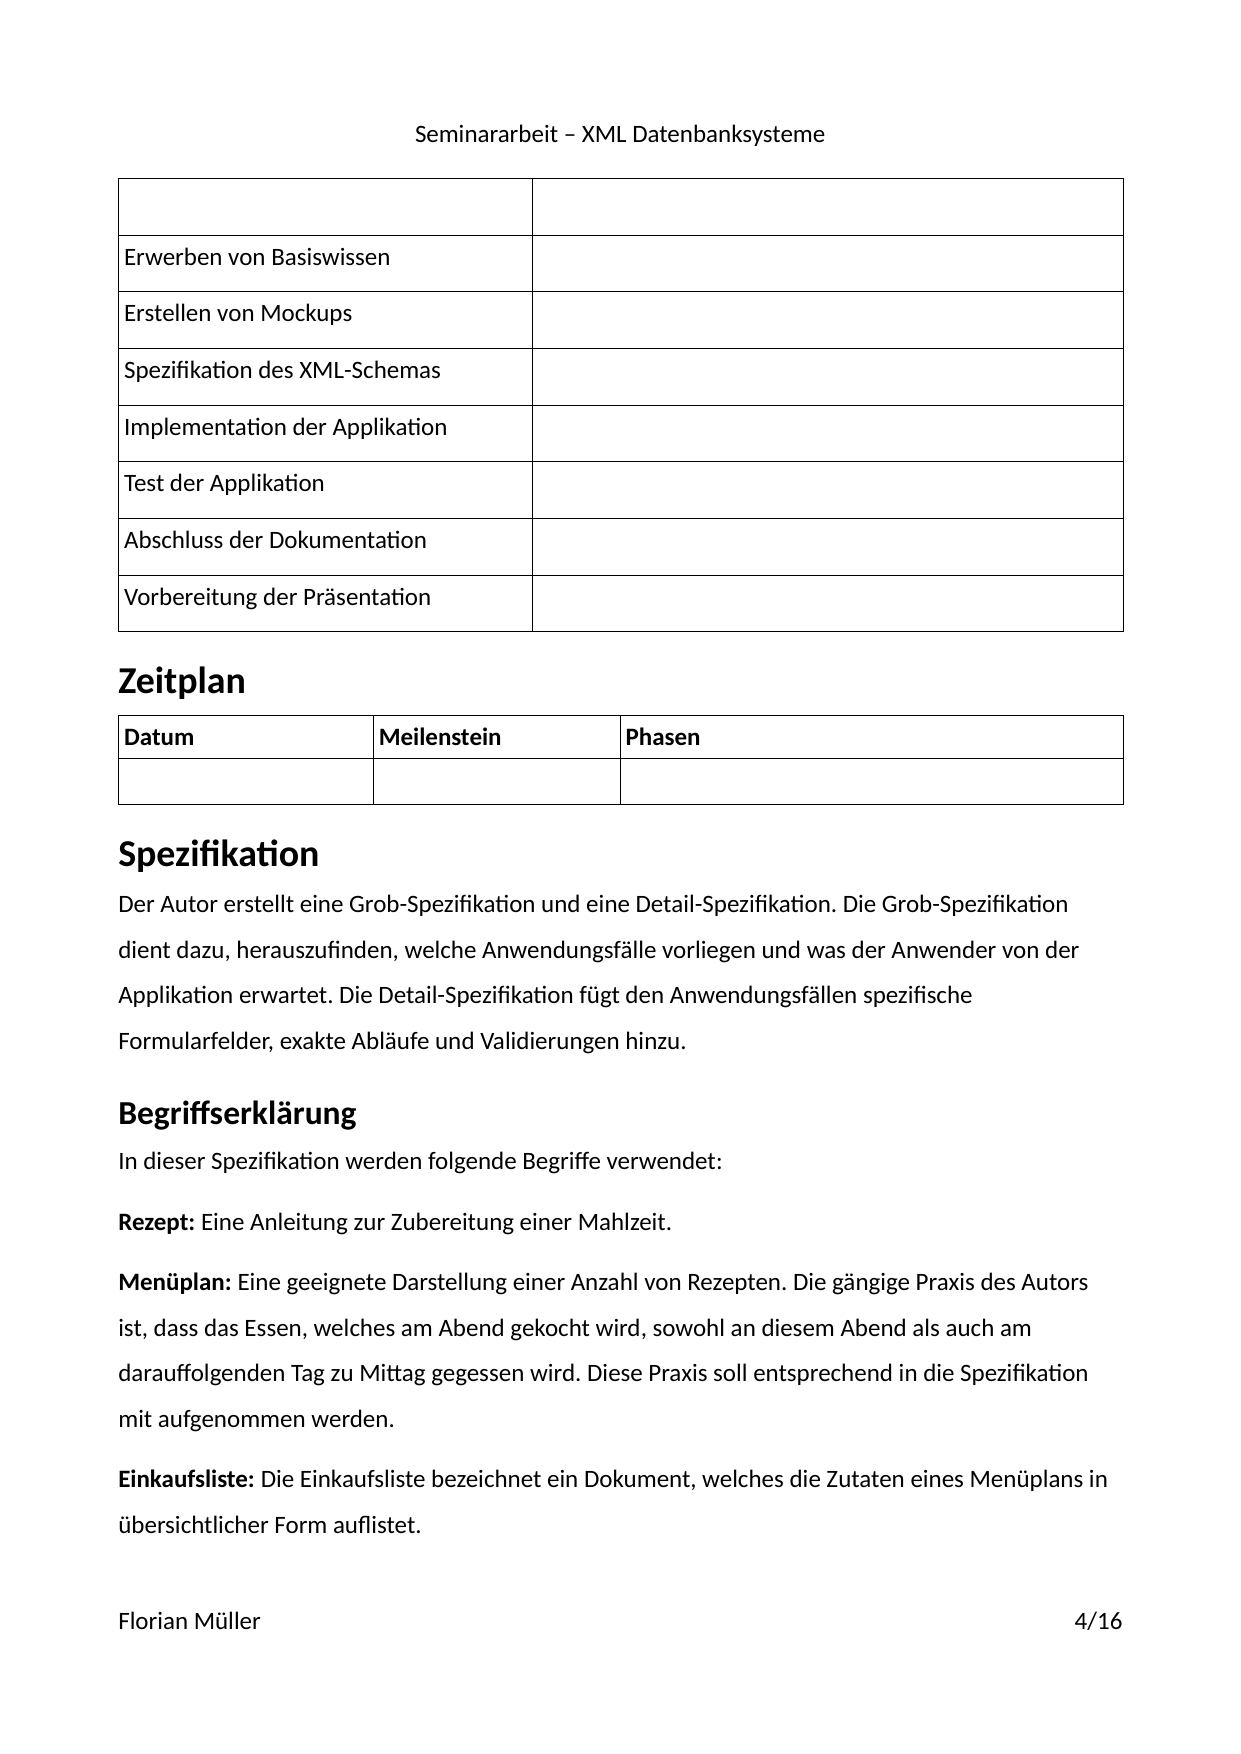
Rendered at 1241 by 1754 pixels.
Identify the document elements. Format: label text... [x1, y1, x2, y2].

text In dieser Spezifikation werden folgende Begriffe verwendet: [118, 1145, 1122, 1176]
subtitle Spezifikation [118, 829, 1122, 876]
subtitle Zeitplan [118, 657, 1122, 703]
table_cell [621, 759, 1123, 804]
text Rezept: Eine Anleitung zur Zubereitung einer Mahlzeit. [118, 1206, 1122, 1236]
table_cell Vorbereitung der Präsentation [119, 576, 532, 631]
text Der Autor erstellt eine Grob-Spezifikation und eine Detail-Spezifikation. Die Grob-Spezifikation dient dazu, herauszufinden, welche Anwendungsfälle vorliegen und was der Anwender von der Applikation erwartet. Die Detail-Spezifikation fügt den Anwendungsfällen spezifische Formularfelder, exakte Abläufe und Validierungen hinzu. [118, 888, 1122, 1056]
table_cell [119, 179, 532, 235]
table_cell Spezifikation des XML-Schemas [119, 349, 532, 405]
table_cell [533, 236, 1123, 291]
table_cell Erstellen von Mockups [119, 292, 532, 348]
table_cell [533, 462, 1123, 518]
table_cell Abschluss der Dokumentation [119, 519, 532, 575]
text Menüplan: Eine geeignete Darstellung einer Anzahl von Rezepten. Die gängige Praxis des Autors ist, dass das Essen, welches am Abend gekocht wird, sowohl an diesem Abend als auch am darauffolgenden Tag zu Mittag gegessen wird. Diese Praxis soll entsprechend in die Spezifikation mit aufgenommen werden. [118, 1266, 1122, 1434]
table_cell Implementation der Applikation [119, 406, 532, 461]
table_cell [533, 576, 1123, 631]
table_cell [533, 292, 1123, 348]
table_cell [533, 349, 1123, 405]
table_cell [533, 179, 1123, 235]
table_header Meilenstein [374, 716, 620, 757]
table_cell [533, 406, 1123, 461]
table_cell Erwerben von Basiswissen [119, 236, 532, 291]
text Einkaufsliste: Die Einkaufsliste bezeichnet ein Dokument, welches die Zutaten eines Menüplans in übersichtlicher Form auflistet. [118, 1463, 1122, 1540]
table_cell Test der Applikation [119, 462, 532, 518]
table_cell [119, 759, 373, 804]
table_header Datum [119, 716, 373, 757]
table_cell [374, 759, 620, 804]
subtitle Begriffserklärung [118, 1092, 1122, 1133]
table_cell [533, 519, 1123, 575]
table_header Phasen [621, 716, 1123, 757]
